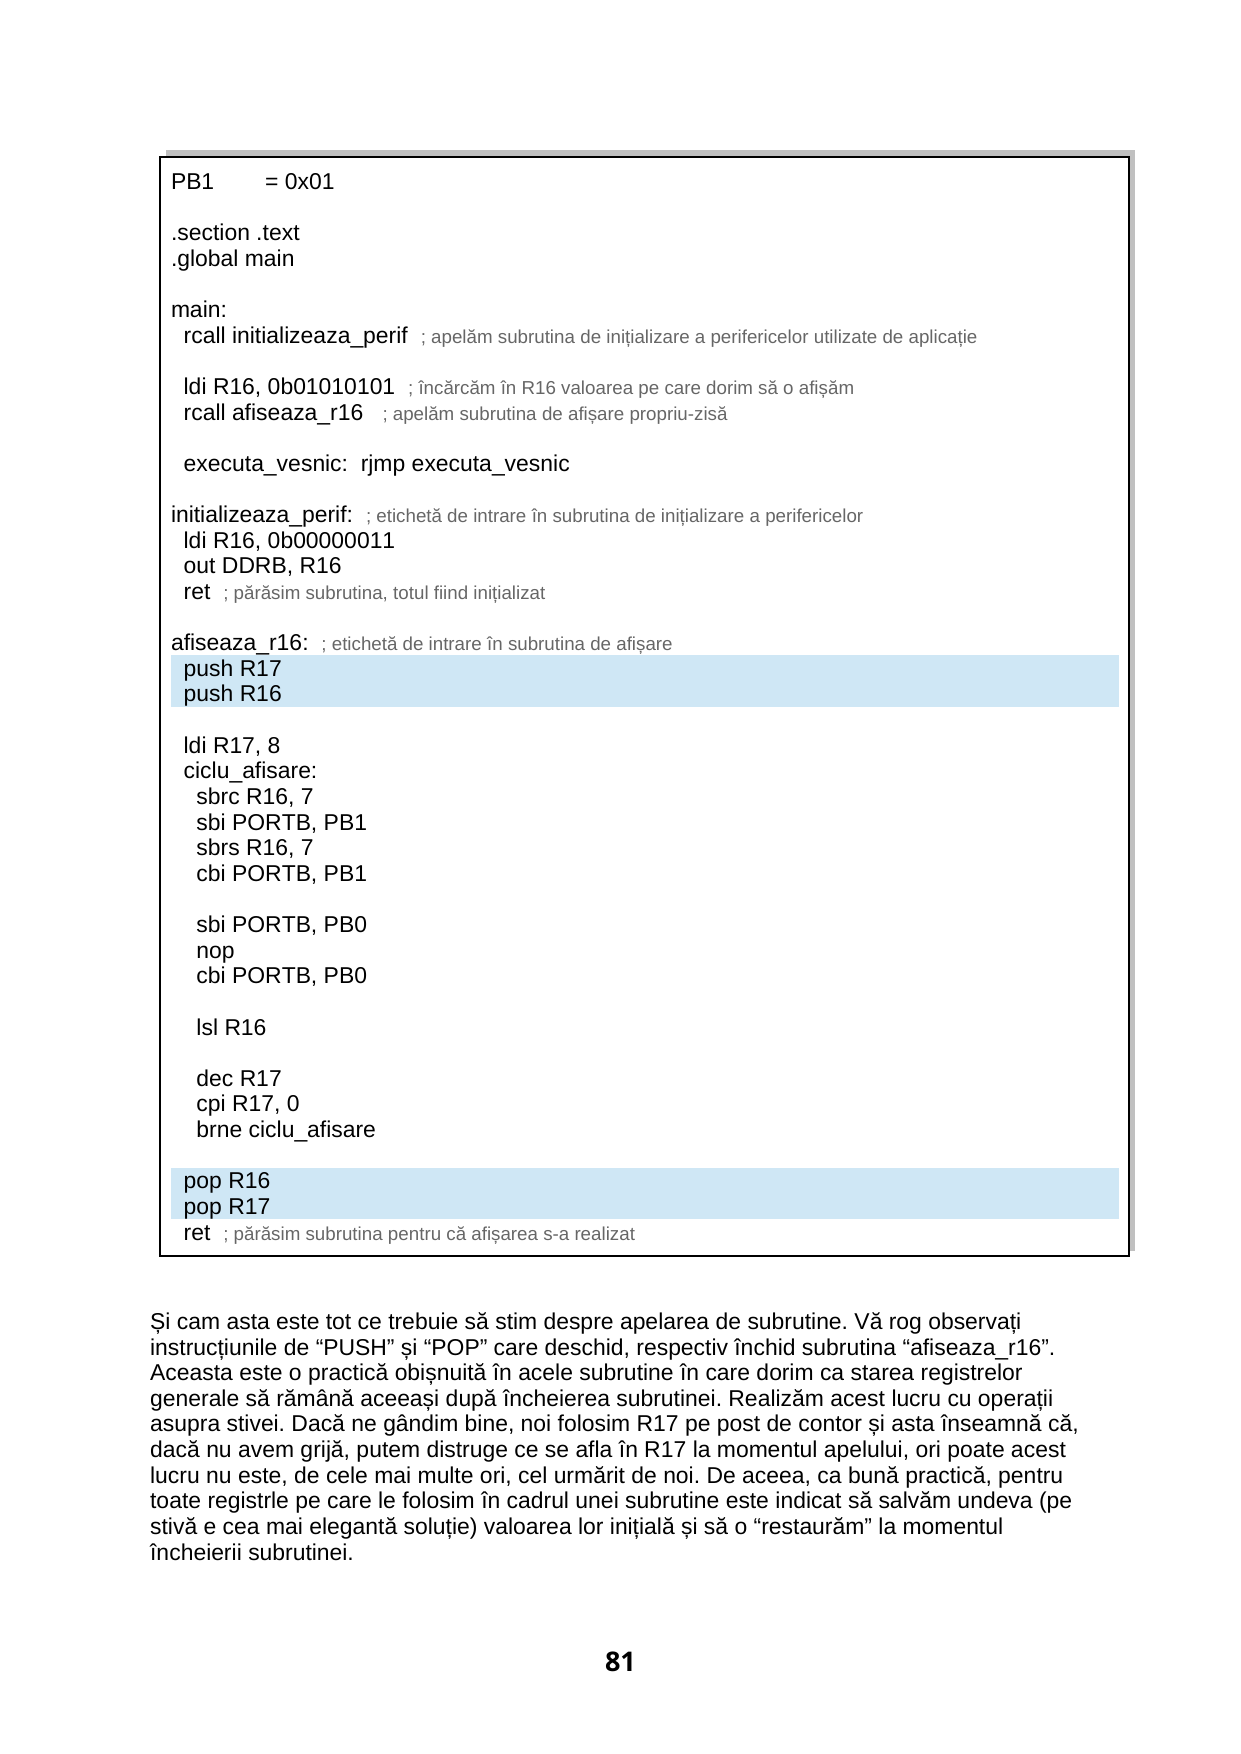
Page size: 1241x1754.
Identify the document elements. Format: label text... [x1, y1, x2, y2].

table_header PB1 = 0x01 .section .text .global main main: rcall initializeaza_perif ; apelăm subrutina de inițializare a perifericelor utilizate de aplicație ldi R16, 0b01010101 ; încărcăm în R16 valoarea pe care dorim să o afișăm rcall afiseaza_r16 ; apelăm subrutina de afișare propriu-zisă executa_vesnic: rjmp executa_vesnic initializeaza_perif: ; etichetă de intrare în subrutina de inițializare a perifericelor ldi R16, 0b00000011 out DDRB, R16 ret ; părăsim subrutina, totul fiind inițializat afiseaza_r16: ; etichetă de intrare în subrutina de afișare push R17 push R16 ldi R17, 8 ciclu_afisare: sbrc R16, 7 sbi PORTB, PB1 sbrs R16, 7 cbi PORTB, PB1 sbi PORTB, PB0 nop cbi PORTB, PB0 lsl R16 dec R17 cpi R17, 0 brne ciclu_afisare pop R16 pop R17 ret ; părăsim subrutina pentru că afișarea s-a realizat [161, 158, 1128, 1255]
text Și cam asta este tot ce trebuie să stim despre apelarea de subrutine. Vă rog observați instrucțiunile de “PUSH” și “POP” care deschid, respectiv închid subrutina “afiseaza_r16”. Aceasta este o practică obișnuită în acele subrutine în care dorim ca starea registrelor generale să rămână aceeași după încheierea subrutinei. Realizăm acest lucru cu operații asupra stivei. Dacă ne gândim bine, noi folosim R17 pe post de contor și asta înseamnă că, dacă nu avem grijă, putem distruge ce se afla în R17 la momentul apelului, ori poate acest lucru nu este, de cele mai multe ori, cel urmărit de noi. De aceea, ca bună practică, pentru toate registrle pe care le folosim în cadrul unei subrutine este indicat să salvăm undeva (pe stivă e cea mai elegantă soluție) valoarea lor inițială și să o “restaurăm” la momentul încheierii subrutinei. [150, 1308, 1091, 1565]
